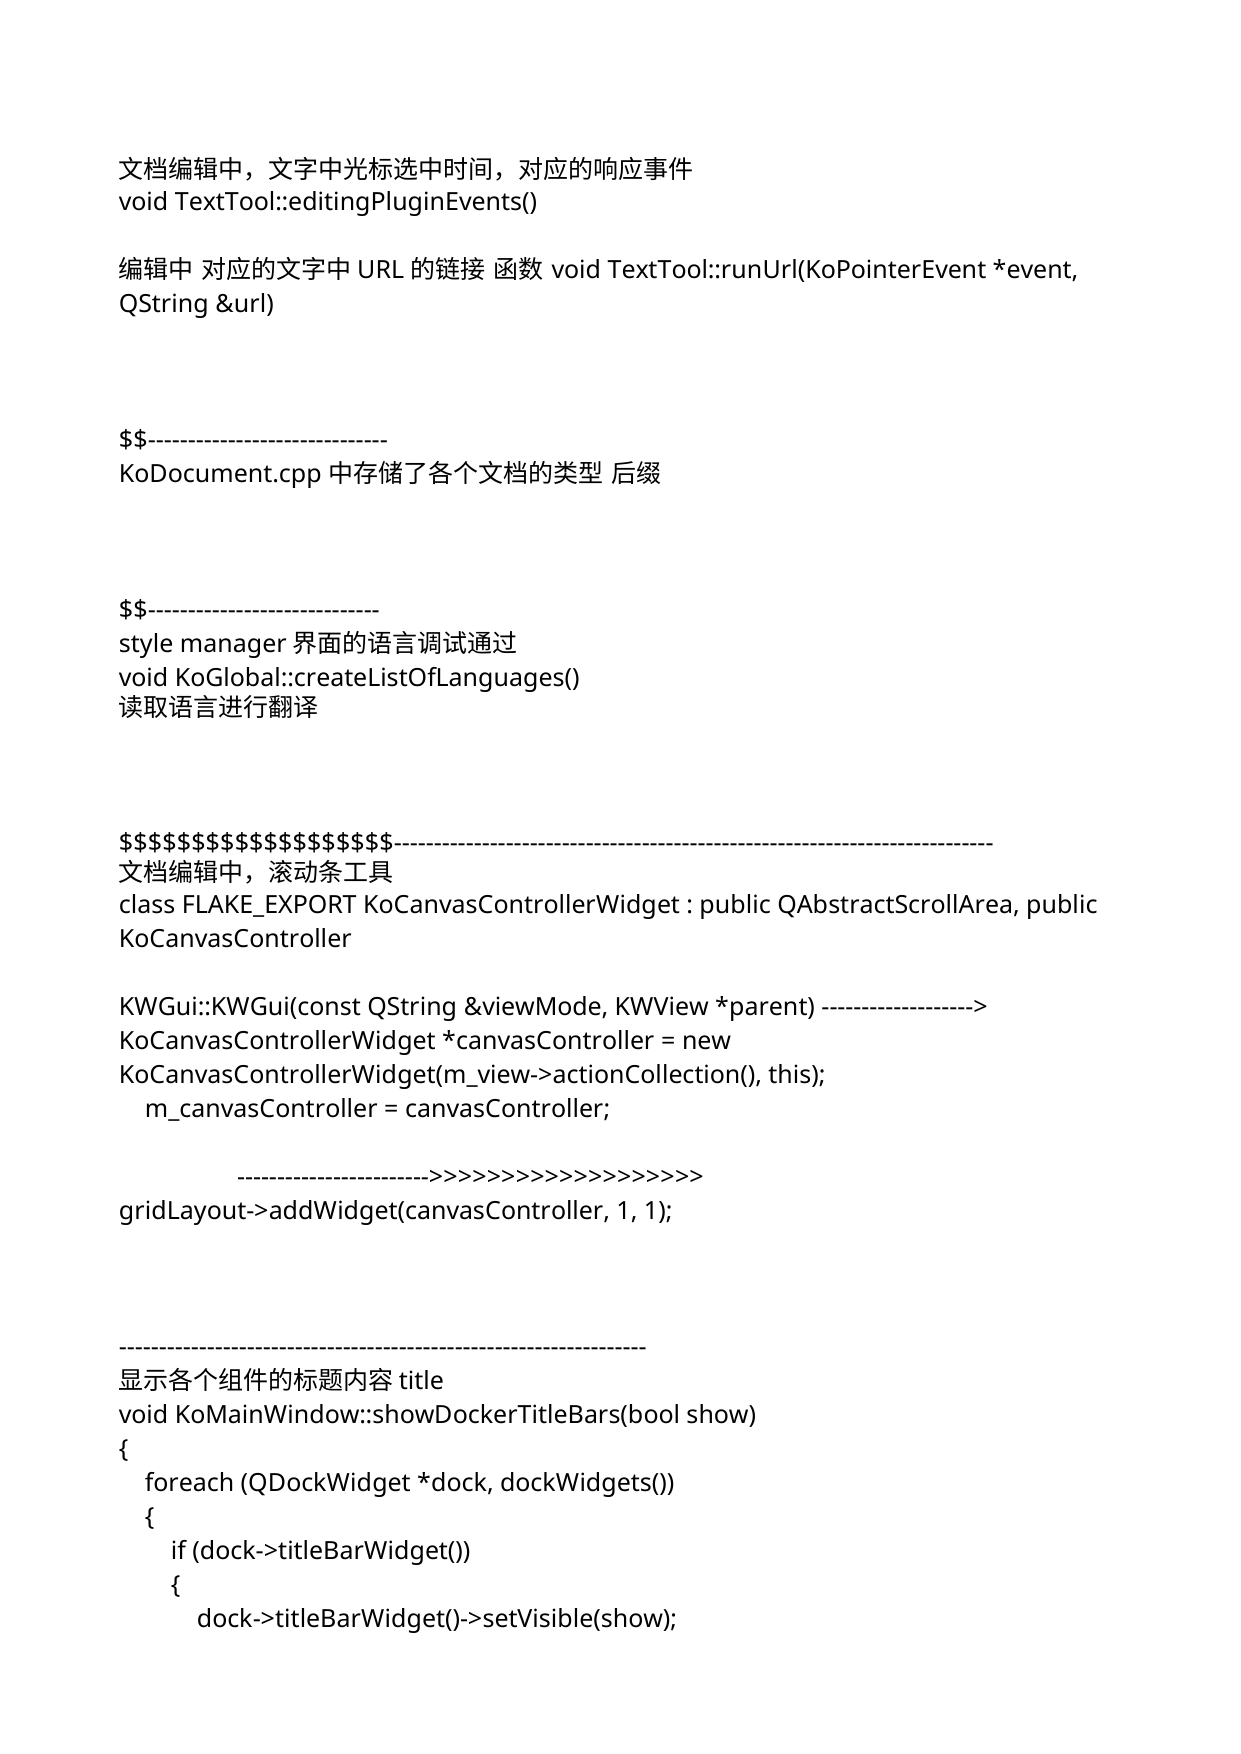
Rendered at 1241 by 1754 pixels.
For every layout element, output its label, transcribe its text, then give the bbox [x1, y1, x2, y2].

text 文档编辑中，滚动条工具 [119, 858, 1121, 887]
text 显示各个组件的标题内容title [119, 1363, 1121, 1397]
text { [119, 1567, 1121, 1601]
text 编辑中 对应的文字中URL 的链接 函数 void TextTool::runUrl(KoPointerEvent *event, QString &url) [119, 252, 1121, 320]
text dock->titleBarWidget()->setVisible(show); [119, 1601, 1121, 1634]
text void TextTool::editingPluginEvents() [119, 184, 1121, 218]
text $$------------------------------ [119, 422, 1121, 456]
text ------------------------>>>>>>>>>>>>>>>>>>> [119, 1159, 1121, 1193]
text KoCanvasControllerWidget *canvasController = new KoCanvasControllerWidget(m_view->actionCollection(), this); [119, 1023, 1121, 1091]
text { [119, 1499, 1121, 1533]
text 文档编辑中，文字中光标选中时间，对应的响应事件 [119, 155, 1121, 184]
text ------------------------------------------------------------------ [119, 1329, 1121, 1363]
text m_canvasController = canvasController; [119, 1091, 1121, 1125]
text 读取语言进行翻译 [119, 694, 1121, 723]
text class FLAKE_EXPORT KoCanvasControllerWidget : public QAbstractScrollArea, public KoCanvasController [119, 887, 1121, 955]
text KoDocument.cpp 中存储了各个文档的类型 后缀 [119, 456, 1121, 490]
text style manager界面的语言调试通过 [119, 626, 1121, 660]
text $$$$$$$$$$$$$$$$$$$--------------------------------------------------------------------------- [119, 824, 1121, 858]
text if (dock->titleBarWidget()) [119, 1533, 1121, 1567]
text KWGui::KWGui(const QString &viewMode, KWView *parent) -------------------> [119, 989, 1121, 1023]
text gridLayout->addWidget(canvasController, 1, 1); [119, 1193, 1121, 1227]
text $$----------------------------- [119, 592, 1121, 626]
text foreach (QDockWidget *dock, dockWidgets()) [119, 1465, 1121, 1499]
text void KoGlobal::createListOfLanguages() [119, 660, 1121, 694]
text { [119, 1431, 1121, 1465]
text void KoMainWindow::showDockerTitleBars(bool show) [119, 1397, 1121, 1431]
